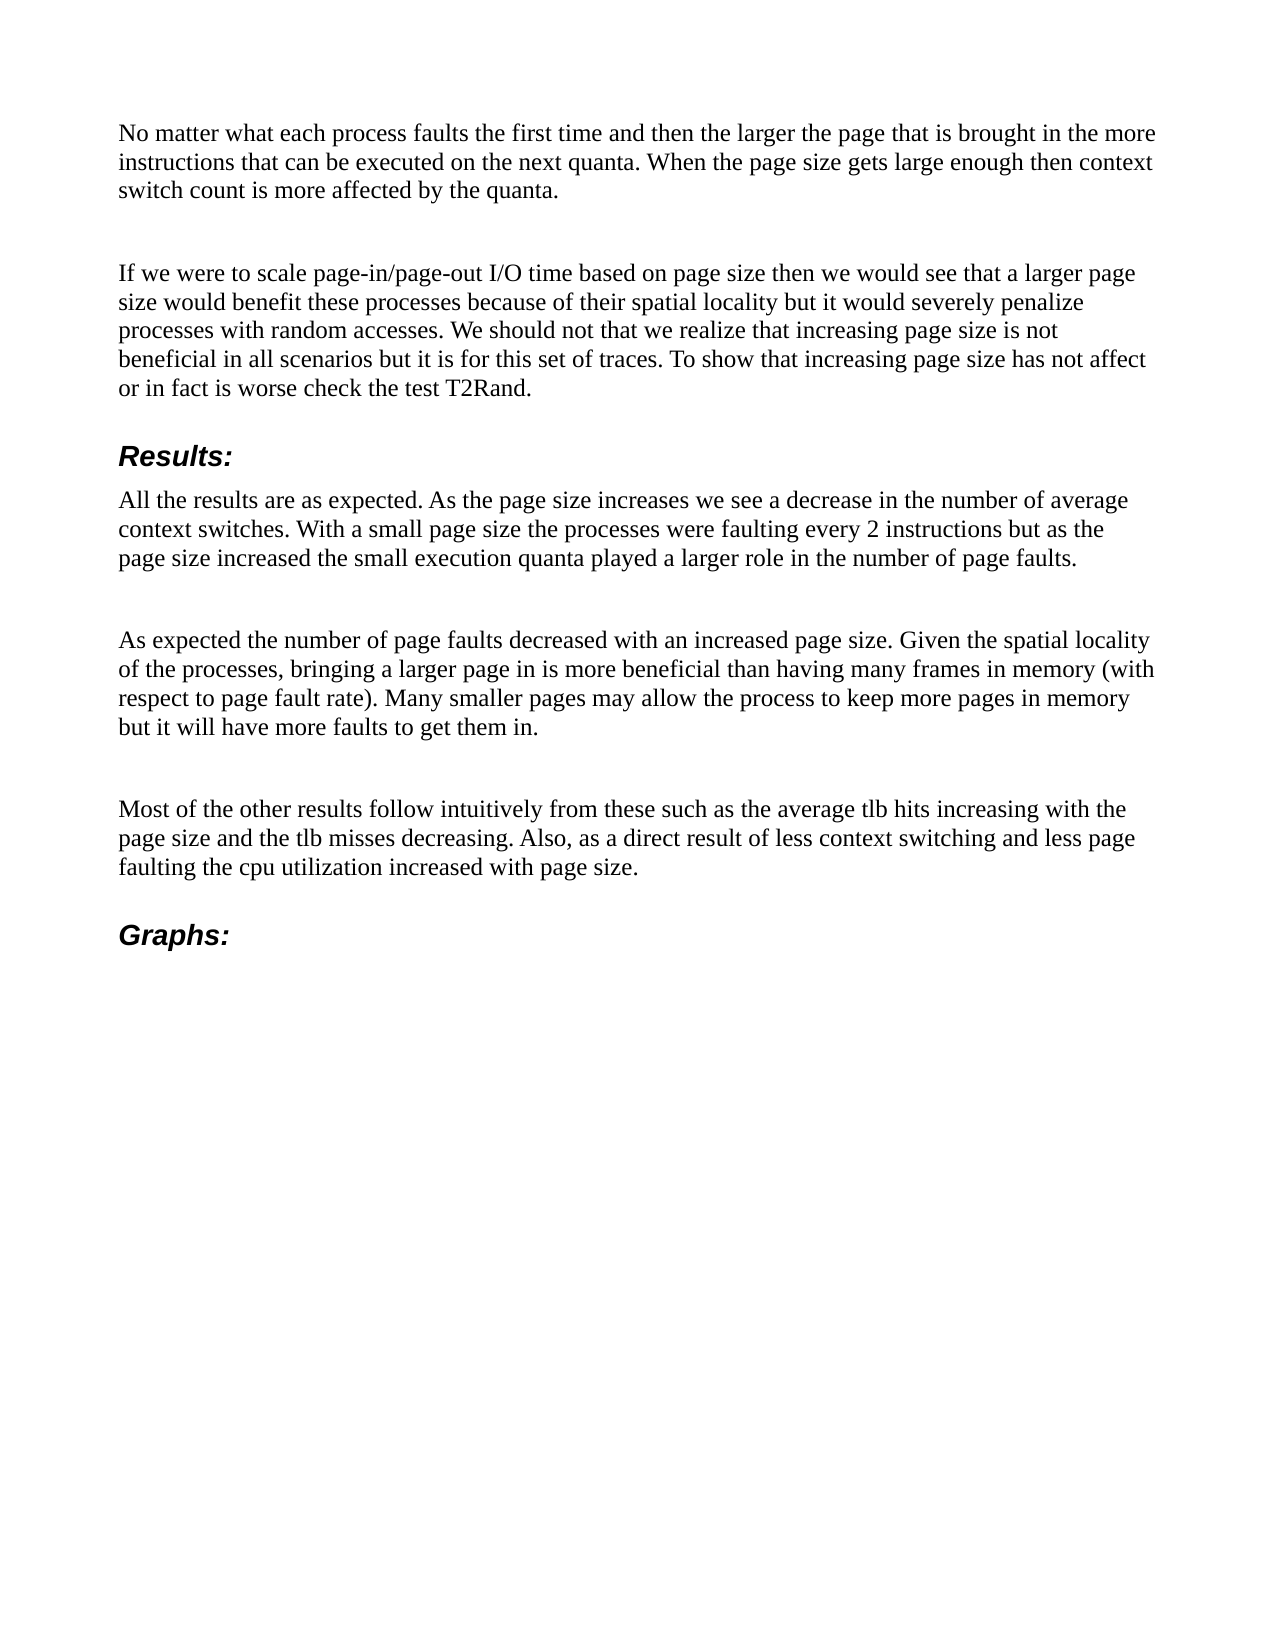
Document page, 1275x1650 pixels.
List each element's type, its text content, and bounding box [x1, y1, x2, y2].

text All the results are as expected. As the page size increases we see a decrease in the number of average context switches. With a small page size the processes were faulting every 2 instructions but as the page size increased the small execution quanta played a larger role in the number of page faults. [118, 485, 1157, 572]
subtitle Graphs: [118, 918, 1157, 951]
text Most of the other results follow intuitively from these such as the average tlb hits increasing with the page size and the tlb misses decreasing. Also, as a direct result of less context switching and less page faulting the cpu utilization increased with page size. [118, 794, 1157, 880]
text If we were to scale page-in/page-out I/O time based on page size then we would see that a larger page size would benefit these processes because of their spatial locality but it would severely penalize processes with random accesses. We should not that we realize that increasing page size is not beneficial in all scenarios but it is for this set of traces. To show that increasing page size has not affect or in fact is worse check the test T2Rand. [118, 258, 1157, 402]
text No matter what each process faults the first time and then the larger the page that is brought in the more instructions that can be executed on the next quanta. When the page size gets large enough then context switch count is more affected by the quanta. [118, 118, 1157, 204]
text As expected the number of page faults decreased with an increased page size. Given the spatial locality of the processes, bringing a larger page in is more beneficial than having many frames in memory (with respect to page fault rate). Many smaller pages may allow the process to keep more pages in memory but it will have more faults to get them in. [118, 625, 1157, 740]
subtitle Results: [118, 439, 1157, 473]
